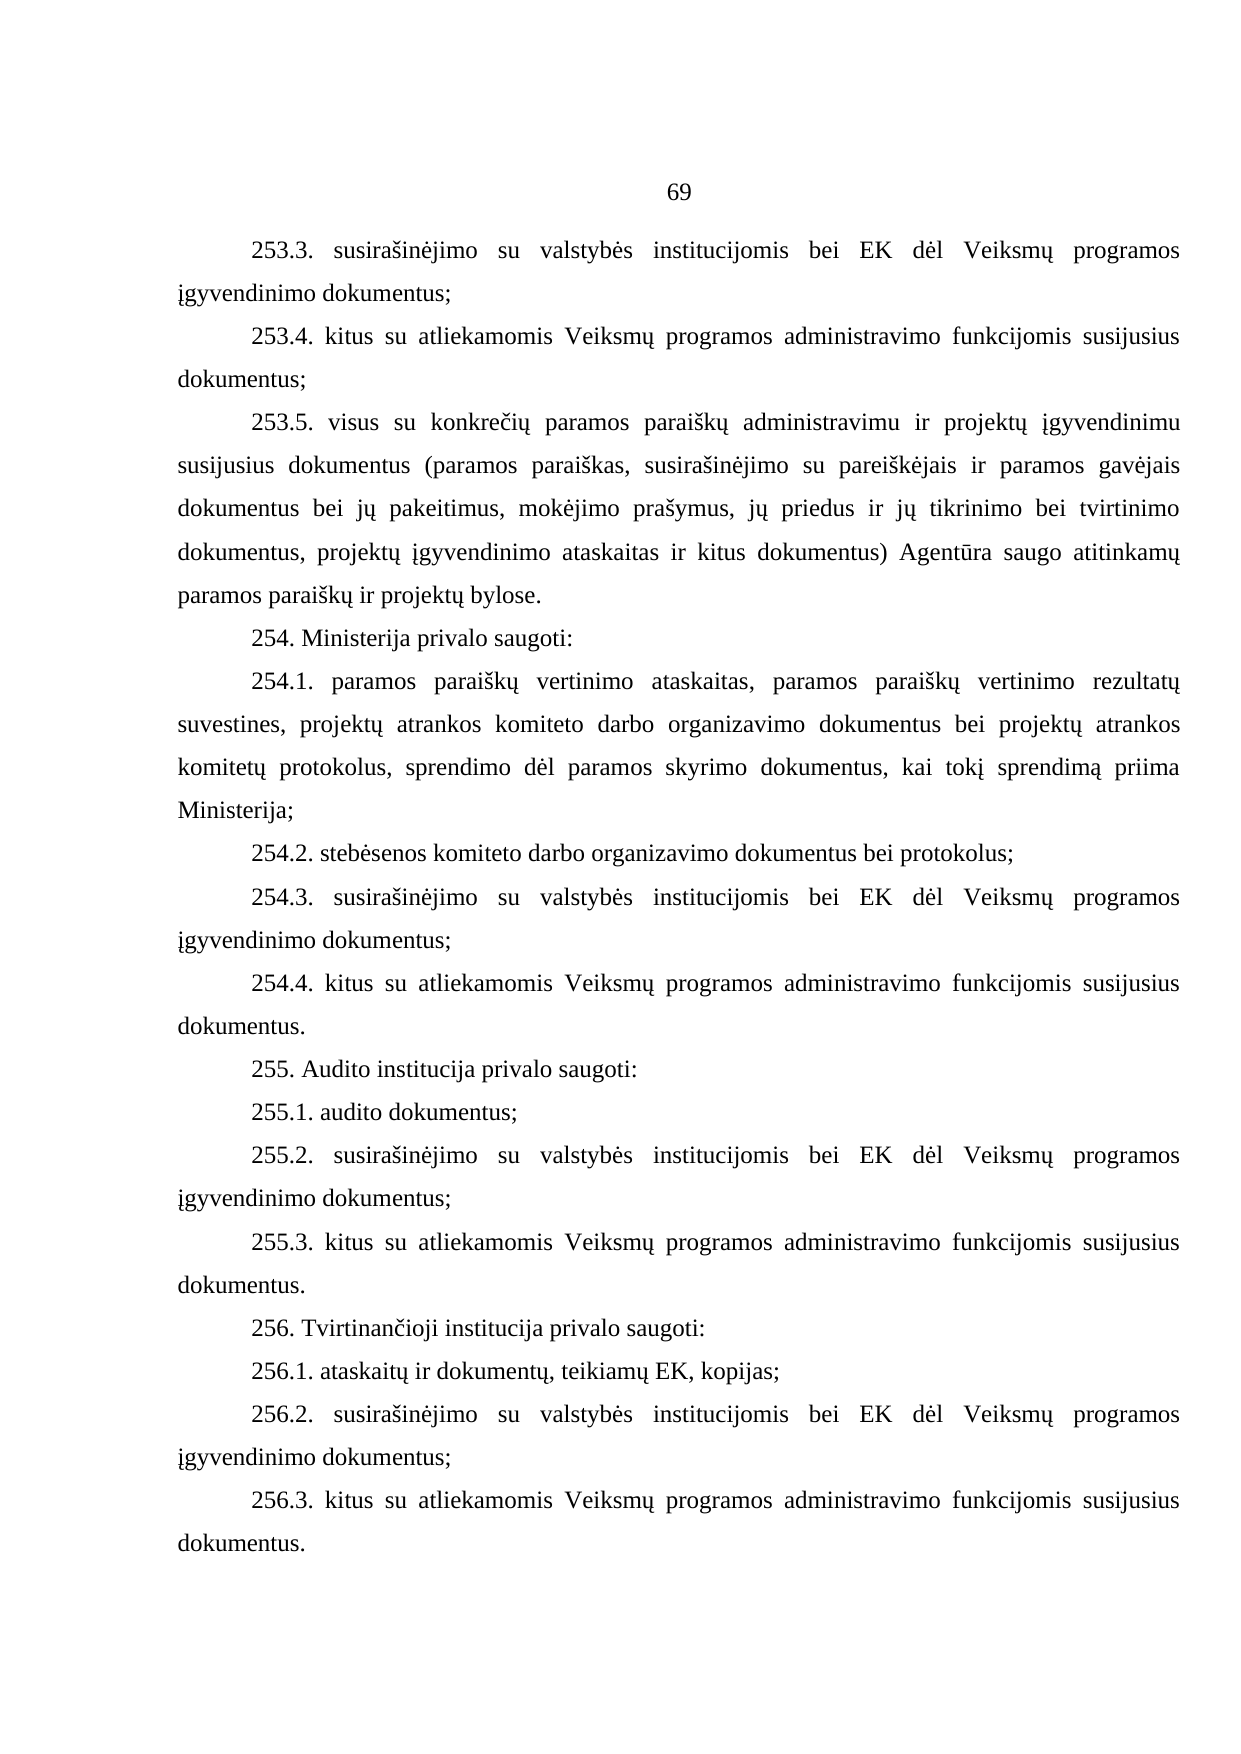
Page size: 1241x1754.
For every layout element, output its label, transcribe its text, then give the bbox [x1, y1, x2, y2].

text 253.5. visus su konkrečių paramos paraiškų administravimu ir projektų įgyvendinimu susijusius dokumentus (paramos paraiškas, susirašinėjimo su pareiškėjais ir paramos gavėjais dokumentus bei jų pakeitimus, mokėjimo prašymus, jų priedus ir jų tikrinimo bei tvirtinimo dokumentus, projektų įgyvendinimo ataskaitas ir kitus dokumentus) Agentūra saugo atitinkamų paramos paraiškų ir projektų bylose. [177, 407, 1181, 608]
text 255.2. susirašinėjimo su valstybės institucijomis bei EK dėl Veiksmų programos įgyvendinimo dokumentus; [177, 1140, 1181, 1212]
text 256.1. ataskaitų ir dokumentų, teikiamų EK, kopijas; [177, 1356, 1181, 1385]
text 254. Ministerija privalo saugoti: [177, 623, 1181, 652]
text 254.4. kitus su atliekamomis Veiksmų programos administravimo funkcijomis susijusius dokumentus. [177, 968, 1181, 1040]
text 254.2. stebėsenos komiteto darbo organizavimo dokumentus bei protokolus; [177, 838, 1181, 867]
text 254.3. susirašinėjimo su valstybės institucijomis bei EK dėl Veiksmų programos įgyvendinimo dokumentus; [177, 882, 1181, 953]
text 255.1. audito dokumentus; [177, 1097, 1181, 1126]
text 256.2. susirašinėjimo su valstybės institucijomis bei EK dėl Veiksmų programos įgyvendinimo dokumentus; [177, 1399, 1181, 1471]
text 255.3. kitus su atliekamomis Veiksmų programos administravimo funkcijomis susijusius dokumentus. [177, 1227, 1181, 1298]
text 256. Tvirtinančioji institucija privalo saugoti: [215, 1313, 1181, 1342]
text 254.1. paramos paraiškų vertinimo ataskaitas, paramos paraiškų vertinimo rezultatų suvestines, projektų atrankos komiteto darbo organizavimo dokumentus bei projektų atrankos komitetų protokolus, sprendimo dėl paramos skyrimo dokumentus, kai tokį sprendimą priima Ministerija; [177, 666, 1181, 824]
text 256.3. kitus su atliekamomis Veiksmų programos administravimo funkcijomis susijusius dokumentus. [177, 1485, 1181, 1557]
text 255. Audito institucija privalo saugoti: [177, 1054, 1181, 1083]
text 253.3. susirašinėjimo su valstybės institucijomis bei EK dėl Veiksmų programos įgyvendinimo dokumentus; [177, 235, 1181, 307]
text 253.4. kitus su atliekamomis Veiksmų programos administravimo funkcijomis susijusius dokumentus; [177, 321, 1181, 393]
